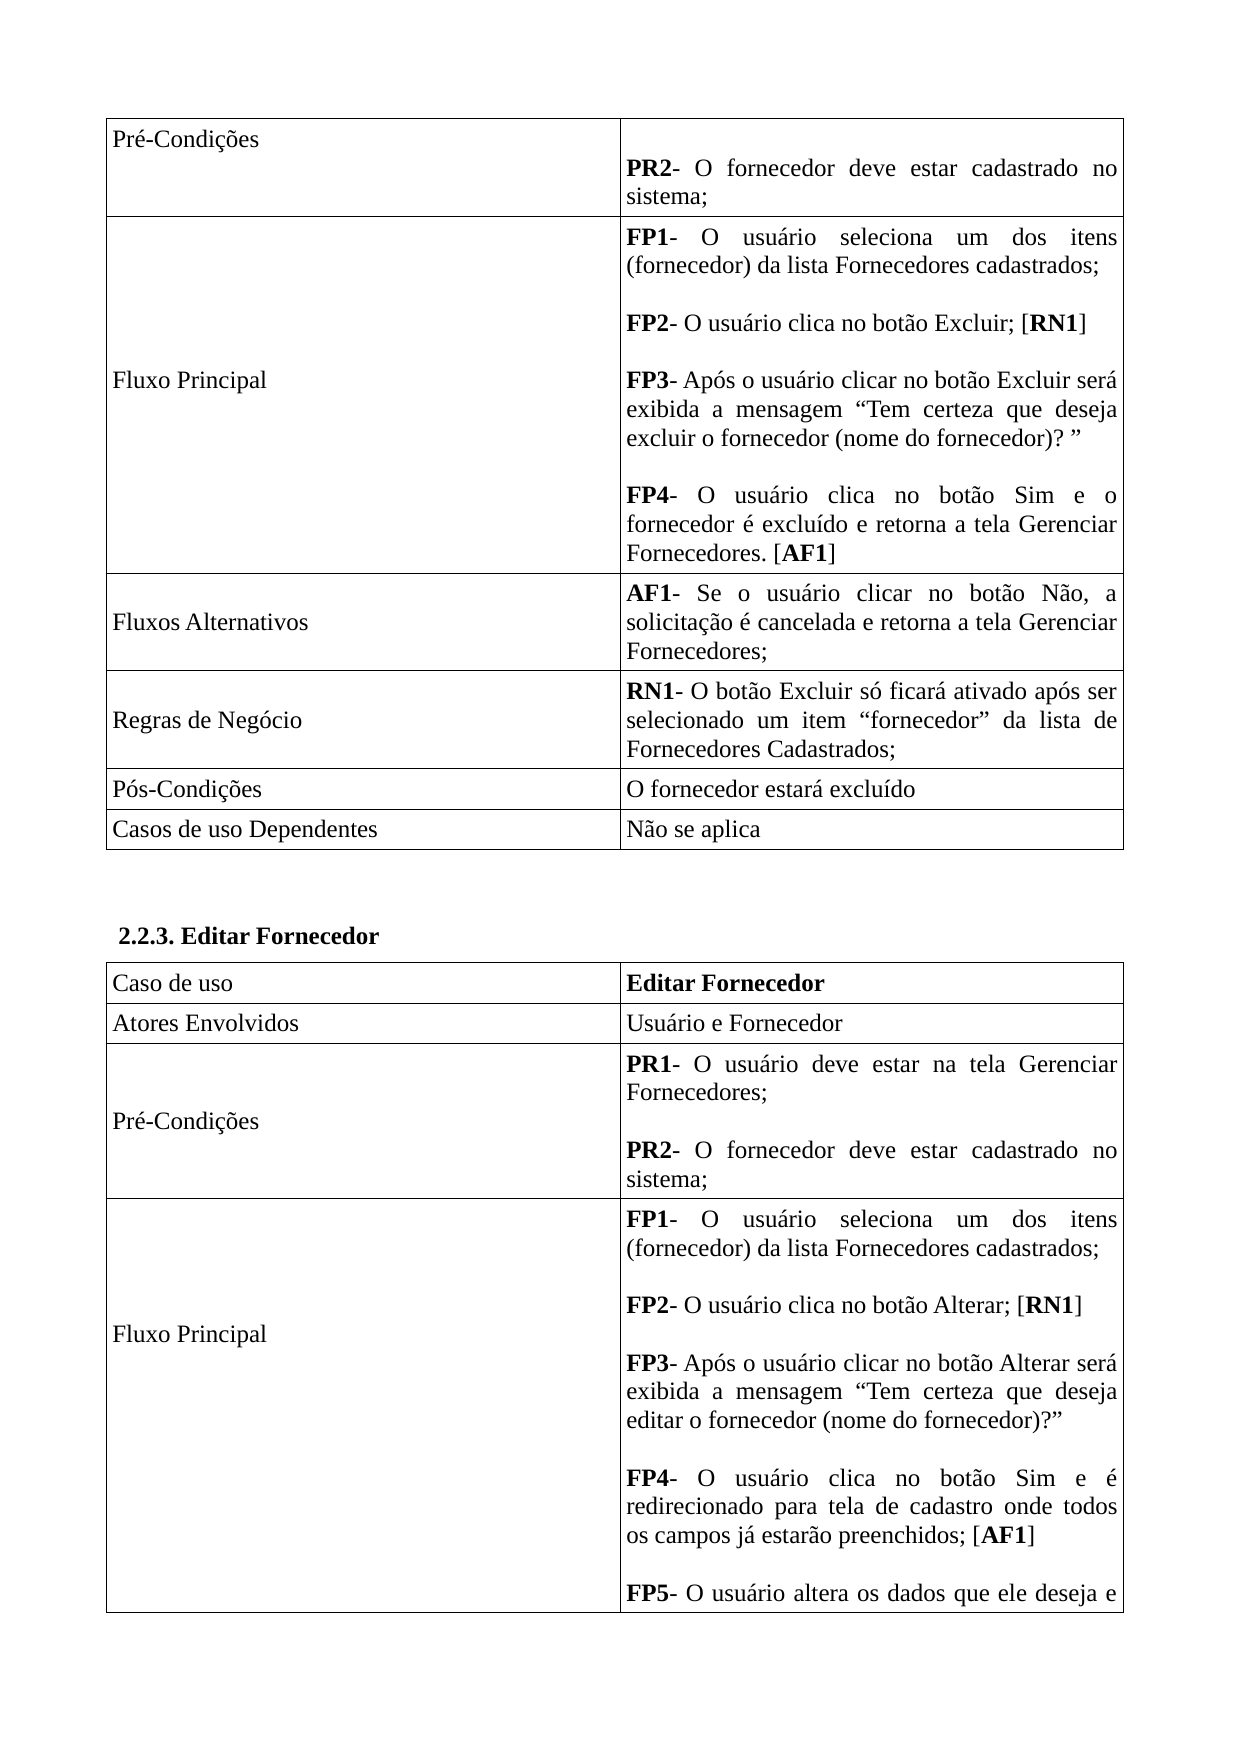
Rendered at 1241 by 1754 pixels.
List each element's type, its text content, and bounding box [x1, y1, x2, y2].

table_cell PR1- O usuário deve estar na tela Gerenciar Fornecedores; PR2- O fornecedor deve estar cadastrado no sistema; [621, 1044, 1123, 1198]
table_cell PR2- O fornecedor deve estar cadastrado no sistema; [621, 119, 1123, 216]
table_cell O fornecedor estará excluído [621, 769, 1123, 808]
table_cell Fluxo Principal [107, 217, 620, 572]
subtitle 2.2.3. Editar Fornecedor [118, 921, 1122, 950]
table_cell Não se aplica [621, 810, 1123, 849]
table_cell Usuário e Fornecedor [621, 1004, 1123, 1043]
table_cell Pré-Condições [107, 119, 620, 216]
table_cell AF1- Se o usuário clicar no botão Não, a solicitação é cancelada e retorna a tela Gerenciar Fornecedores; [621, 574, 1123, 670]
table_cell Atores Envolvidos [107, 1004, 620, 1043]
table_header Caso de uso [107, 963, 620, 1002]
table_cell Casos de uso Dependentes [107, 810, 620, 849]
table_cell RN1- O botão Excluir só ficará ativado após ser selecionado um item “fornecedor” da lista de Fornecedores Cadastrados; [621, 671, 1123, 768]
table_cell FP1- O usuário seleciona um dos itens (fornecedor) da lista Fornecedores cadastrados; FP2- O usuário clica no botão Alterar; [RN1] FP3- Após o usuário clicar no botão Alterar será exibida a mensagem “Tem certeza que deseja editar o fornecedor (nome do fornecedor)?” FP4- O usuário clica no botão Sim e é redirecionado para tela de cadastro onde todos os campos já estarão preenchidos; [AF1] FP5- O usuário altera os dados que ele deseja e [621, 1199, 1123, 1612]
table_cell Regras de Negócio [107, 671, 620, 768]
table_cell Fluxo Principal [107, 1199, 620, 1612]
table_cell Pré-Condições [107, 1044, 620, 1198]
table_cell FP1- O usuário seleciona um dos itens (fornecedor) da lista Fornecedores cadastrados; FP2- O usuário clica no botão Excluir; [RN1] FP3- Após o usuário clicar no botão Excluir será exibida a mensagem “Tem certeza que deseja excluir o fornecedor (nome do fornecedor)? ” FP4- O usuário clica no botão Sim e o fornecedor é excluído e retorna a tela Gerenciar Fornecedores. [AF1] [621, 217, 1123, 572]
table_cell Pós-Condições [107, 769, 620, 808]
table_header Editar Fornecedor [621, 963, 1123, 1002]
table_cell Fluxos Alternativos [107, 574, 620, 670]
